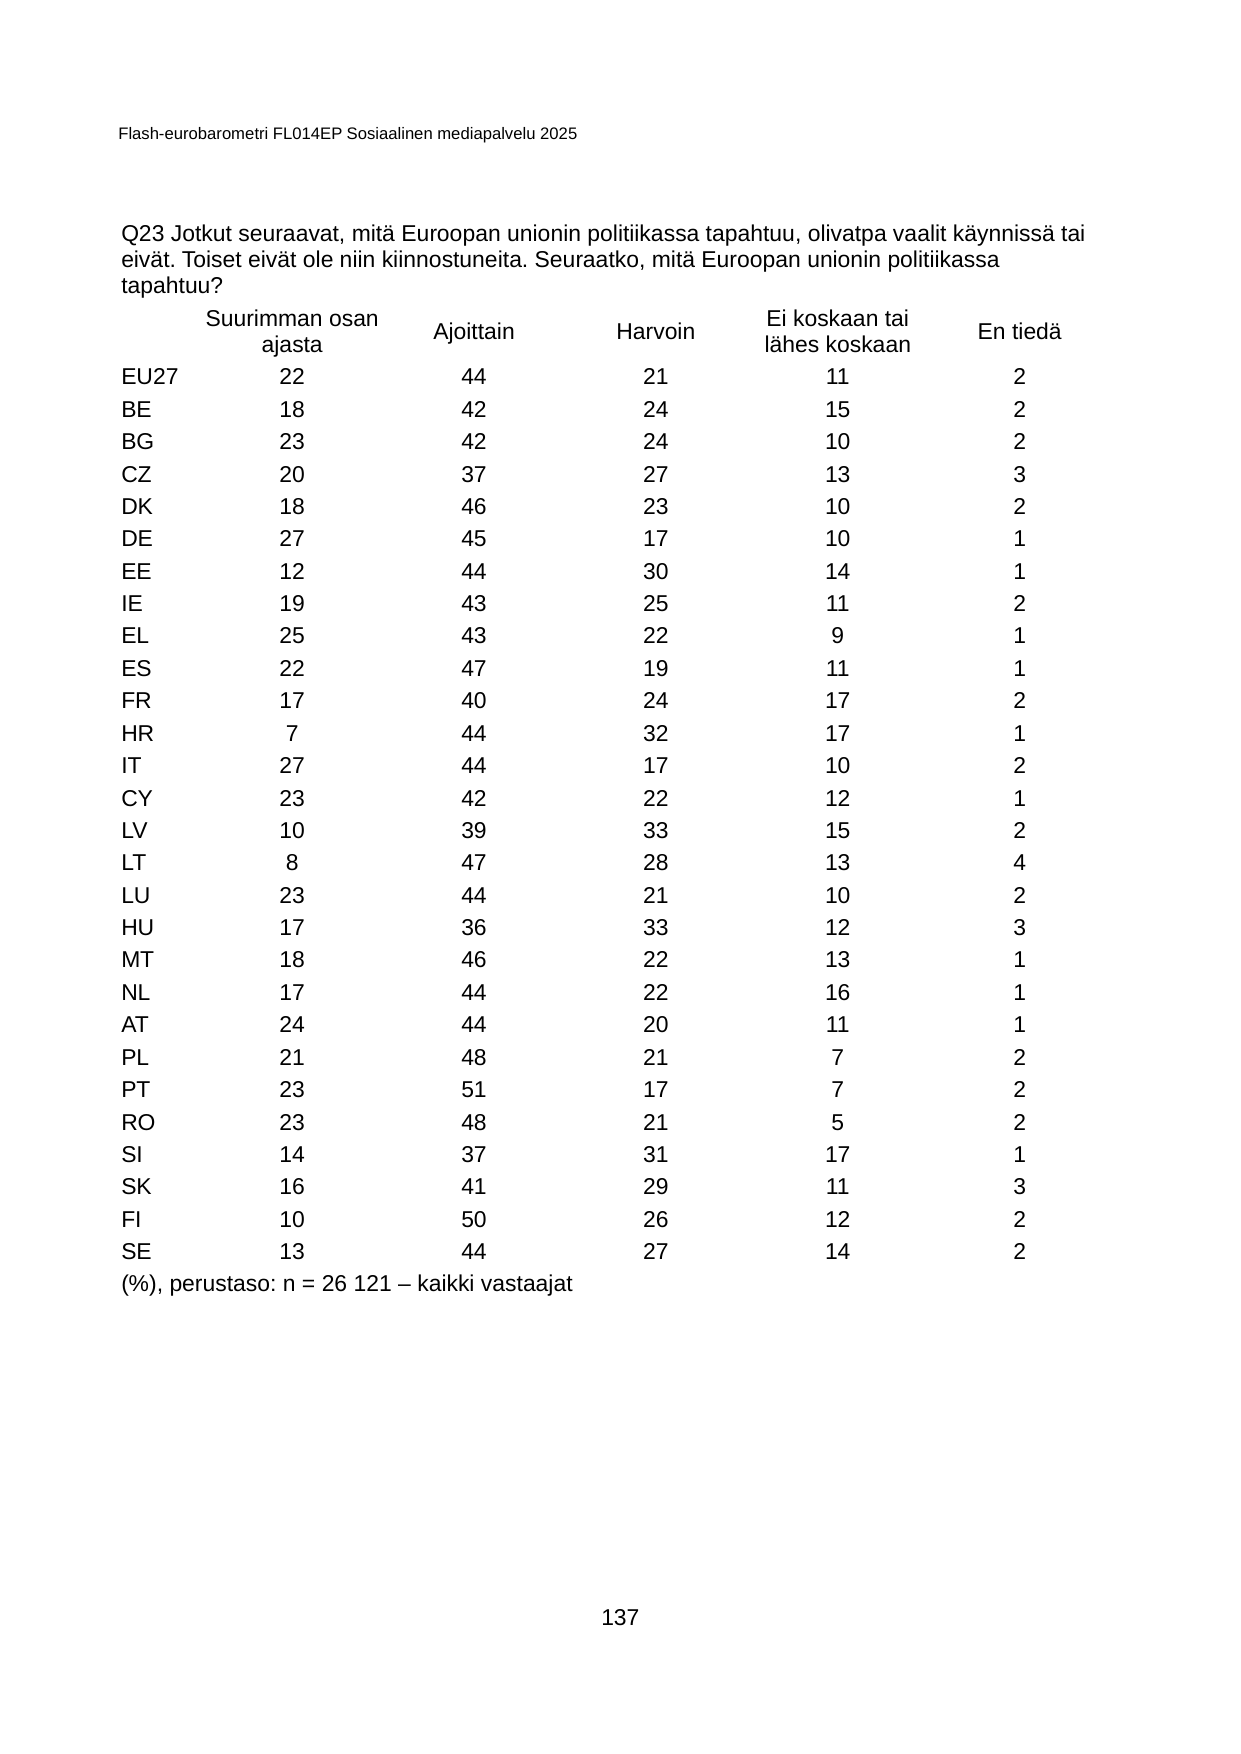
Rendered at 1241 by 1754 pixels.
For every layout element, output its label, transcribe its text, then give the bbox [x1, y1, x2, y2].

table_cell 42 [383, 781, 565, 814]
table_cell MT [118, 944, 201, 976]
table_cell 1 [929, 781, 1110, 814]
table_cell 10 [747, 879, 928, 911]
table_cell 10 [747, 425, 928, 457]
table_cell 32 [565, 717, 747, 749]
table_cell 19 [565, 652, 747, 684]
table_cell 12 [201, 555, 383, 587]
table_cell 10 [747, 749, 928, 781]
table_cell 2 [929, 425, 1110, 457]
table_cell 17 [565, 1073, 747, 1105]
table_cell 2 [929, 393, 1110, 425]
table_cell 22 [201, 360, 383, 393]
table_cell FI [118, 1203, 201, 1235]
table_cell (%), perustaso: n = 26 121 – kaikki vastaajat [118, 1268, 1110, 1300]
table_cell 18 [201, 393, 383, 425]
table_cell 15 [747, 393, 928, 425]
table_cell IT [118, 749, 201, 781]
table_cell 12 [747, 781, 928, 814]
table_cell 5 [747, 1105, 928, 1138]
table_cell 44 [383, 360, 565, 393]
table_cell 2 [929, 1073, 1110, 1105]
table_cell 44 [383, 879, 565, 911]
table_cell 2 [929, 1105, 1110, 1138]
table_cell 33 [565, 814, 747, 846]
table_cell 2 [929, 490, 1110, 522]
table_cell 15 [747, 814, 928, 846]
table_cell HR [118, 717, 201, 749]
table_cell 25 [201, 620, 383, 652]
table_cell 44 [383, 749, 565, 781]
table_cell SI [118, 1138, 201, 1170]
table_cell 1 [929, 620, 1110, 652]
table_cell 23 [201, 1105, 383, 1138]
table_cell 2 [929, 684, 1110, 717]
table_cell EE [118, 555, 201, 587]
table_cell 48 [383, 1041, 565, 1073]
table_cell 44 [383, 1008, 565, 1041]
table_cell 44 [383, 555, 565, 587]
table_cell SE [118, 1235, 201, 1267]
table_cell CY [118, 781, 201, 814]
table_cell 23 [565, 490, 747, 522]
table_cell 17 [565, 522, 747, 555]
table_cell 23 [201, 425, 383, 457]
table_cell DE [118, 522, 201, 555]
table_cell 47 [383, 652, 565, 684]
table_cell 10 [747, 522, 928, 555]
table_cell 18 [201, 490, 383, 522]
table_cell 1 [929, 652, 1110, 684]
table_cell En tiedä [929, 302, 1110, 360]
table_cell 25 [565, 587, 747, 619]
table_cell 48 [383, 1105, 565, 1138]
table_cell 1 [929, 555, 1110, 587]
table_cell 11 [747, 1170, 928, 1203]
table_cell 16 [747, 976, 928, 1008]
table_cell 22 [565, 976, 747, 1008]
table_cell 8 [201, 846, 383, 879]
table_cell 1 [929, 944, 1110, 976]
table_cell PL [118, 1041, 201, 1073]
table_cell 2 [929, 1235, 1110, 1267]
table_cell Ei koskaan tai lähes koskaan [747, 302, 928, 360]
table_cell 21 [201, 1041, 383, 1073]
table_cell 33 [565, 911, 747, 943]
table_cell 40 [383, 684, 565, 717]
table_cell 22 [565, 944, 747, 976]
table_cell 1 [929, 1138, 1110, 1170]
table_cell 24 [565, 425, 747, 457]
table_cell 31 [565, 1138, 747, 1170]
table_cell RO [118, 1105, 201, 1138]
table_cell 45 [383, 522, 565, 555]
table_cell FR [118, 684, 201, 717]
table_cell 17 [201, 684, 383, 717]
table_cell 1 [929, 1008, 1110, 1041]
table_cell 14 [747, 555, 928, 587]
table_cell 21 [565, 879, 747, 911]
table_cell 3 [929, 911, 1110, 943]
table_cell 44 [383, 717, 565, 749]
table_cell 43 [383, 587, 565, 619]
table_cell 10 [201, 814, 383, 846]
table_cell 13 [201, 1235, 383, 1267]
table_cell 21 [565, 1105, 747, 1138]
table_cell 3 [929, 458, 1110, 490]
table_cell LT [118, 846, 201, 879]
table_cell LU [118, 879, 201, 911]
table_cell 7 [201, 717, 383, 749]
table_cell 50 [383, 1203, 565, 1235]
table_cell LV [118, 814, 201, 846]
table_cell 17 [747, 717, 928, 749]
table_cell DK [118, 490, 201, 522]
table_cell 14 [201, 1138, 383, 1170]
table_cell SK [118, 1170, 201, 1203]
table_cell 2 [929, 1203, 1110, 1235]
table_cell 7 [747, 1041, 928, 1073]
table_cell 22 [201, 652, 383, 684]
table_cell 28 [565, 846, 747, 879]
table_cell 17 [201, 976, 383, 1008]
table_cell 2 [929, 879, 1110, 911]
table_cell 20 [201, 458, 383, 490]
table_cell 27 [565, 458, 747, 490]
table_cell 42 [383, 393, 565, 425]
table_cell 2 [929, 814, 1110, 846]
table_cell 24 [565, 684, 747, 717]
table_cell Suurimman osan ajasta [201, 302, 383, 360]
table_cell 16 [201, 1170, 383, 1203]
table_cell 23 [201, 781, 383, 814]
table_cell 11 [747, 360, 928, 393]
table_cell 14 [747, 1235, 928, 1267]
table_cell EU27 [118, 360, 201, 393]
table_cell Ajoittain [383, 302, 565, 360]
table_cell 11 [747, 1008, 928, 1041]
table_cell 36 [383, 911, 565, 943]
table_cell AT [118, 1008, 201, 1041]
table_cell [118, 302, 201, 360]
table_cell 1 [929, 717, 1110, 749]
table_cell 26 [565, 1203, 747, 1235]
table_cell 46 [383, 490, 565, 522]
table_cell 17 [747, 684, 928, 717]
table_cell 3 [929, 1170, 1110, 1203]
table_cell 9 [747, 620, 928, 652]
table_cell 43 [383, 620, 565, 652]
table_cell 44 [383, 976, 565, 1008]
table_cell 23 [201, 879, 383, 911]
table_cell 4 [929, 846, 1110, 879]
table_cell 10 [747, 490, 928, 522]
table_cell 30 [565, 555, 747, 587]
table_cell 21 [565, 1041, 747, 1073]
table_cell 46 [383, 944, 565, 976]
table_cell 11 [747, 652, 928, 684]
table_cell 42 [383, 425, 565, 457]
table_cell 2 [929, 1041, 1110, 1073]
table_cell 51 [383, 1073, 565, 1105]
table_cell CZ [118, 458, 201, 490]
table_cell 44 [383, 1235, 565, 1267]
table_cell 37 [383, 1138, 565, 1170]
table_header Q23 Jotkut seuraavat, mitä Euroopan unionin politiikassa tapahtuu, olivatpa vaalit käynnissä tai eivät. Toiset eivät ole niin kiinnostuneita. Seuraatko, mitä Euroopan unionin politiikassa tapahtuu? [118, 217, 1110, 302]
table_cell 17 [565, 749, 747, 781]
table_cell 20 [565, 1008, 747, 1041]
table_cell 23 [201, 1073, 383, 1105]
table_cell 27 [201, 522, 383, 555]
table_cell 22 [565, 620, 747, 652]
table_cell 11 [747, 587, 928, 619]
table_cell Harvoin [565, 302, 747, 360]
table_cell BE [118, 393, 201, 425]
table_cell ES [118, 652, 201, 684]
table_cell 10 [201, 1203, 383, 1235]
table_cell IE [118, 587, 201, 619]
table_cell 12 [747, 911, 928, 943]
table_cell 18 [201, 944, 383, 976]
table_cell 24 [565, 393, 747, 425]
table_cell EL [118, 620, 201, 652]
table_cell 39 [383, 814, 565, 846]
table_cell 17 [747, 1138, 928, 1170]
table_cell 21 [565, 360, 747, 393]
table_cell 13 [747, 846, 928, 879]
table_cell 12 [747, 1203, 928, 1235]
table_cell BG [118, 425, 201, 457]
table_cell 27 [201, 749, 383, 781]
table_cell 2 [929, 360, 1110, 393]
table_cell 13 [747, 944, 928, 976]
table_cell 13 [747, 458, 928, 490]
table_cell 29 [565, 1170, 747, 1203]
table_cell HU [118, 911, 201, 943]
table_cell 41 [383, 1170, 565, 1203]
table_cell 2 [929, 587, 1110, 619]
table_cell 1 [929, 522, 1110, 555]
table_cell 24 [201, 1008, 383, 1041]
table_cell 2 [929, 749, 1110, 781]
table_cell 19 [201, 587, 383, 619]
table_cell 37 [383, 458, 565, 490]
table_cell 17 [201, 911, 383, 943]
table_cell NL [118, 976, 201, 1008]
table_cell PT [118, 1073, 201, 1105]
table_cell 22 [565, 781, 747, 814]
table_cell 1 [929, 976, 1110, 1008]
table_cell 27 [565, 1235, 747, 1267]
table_cell 47 [383, 846, 565, 879]
table_cell 7 [747, 1073, 928, 1105]
